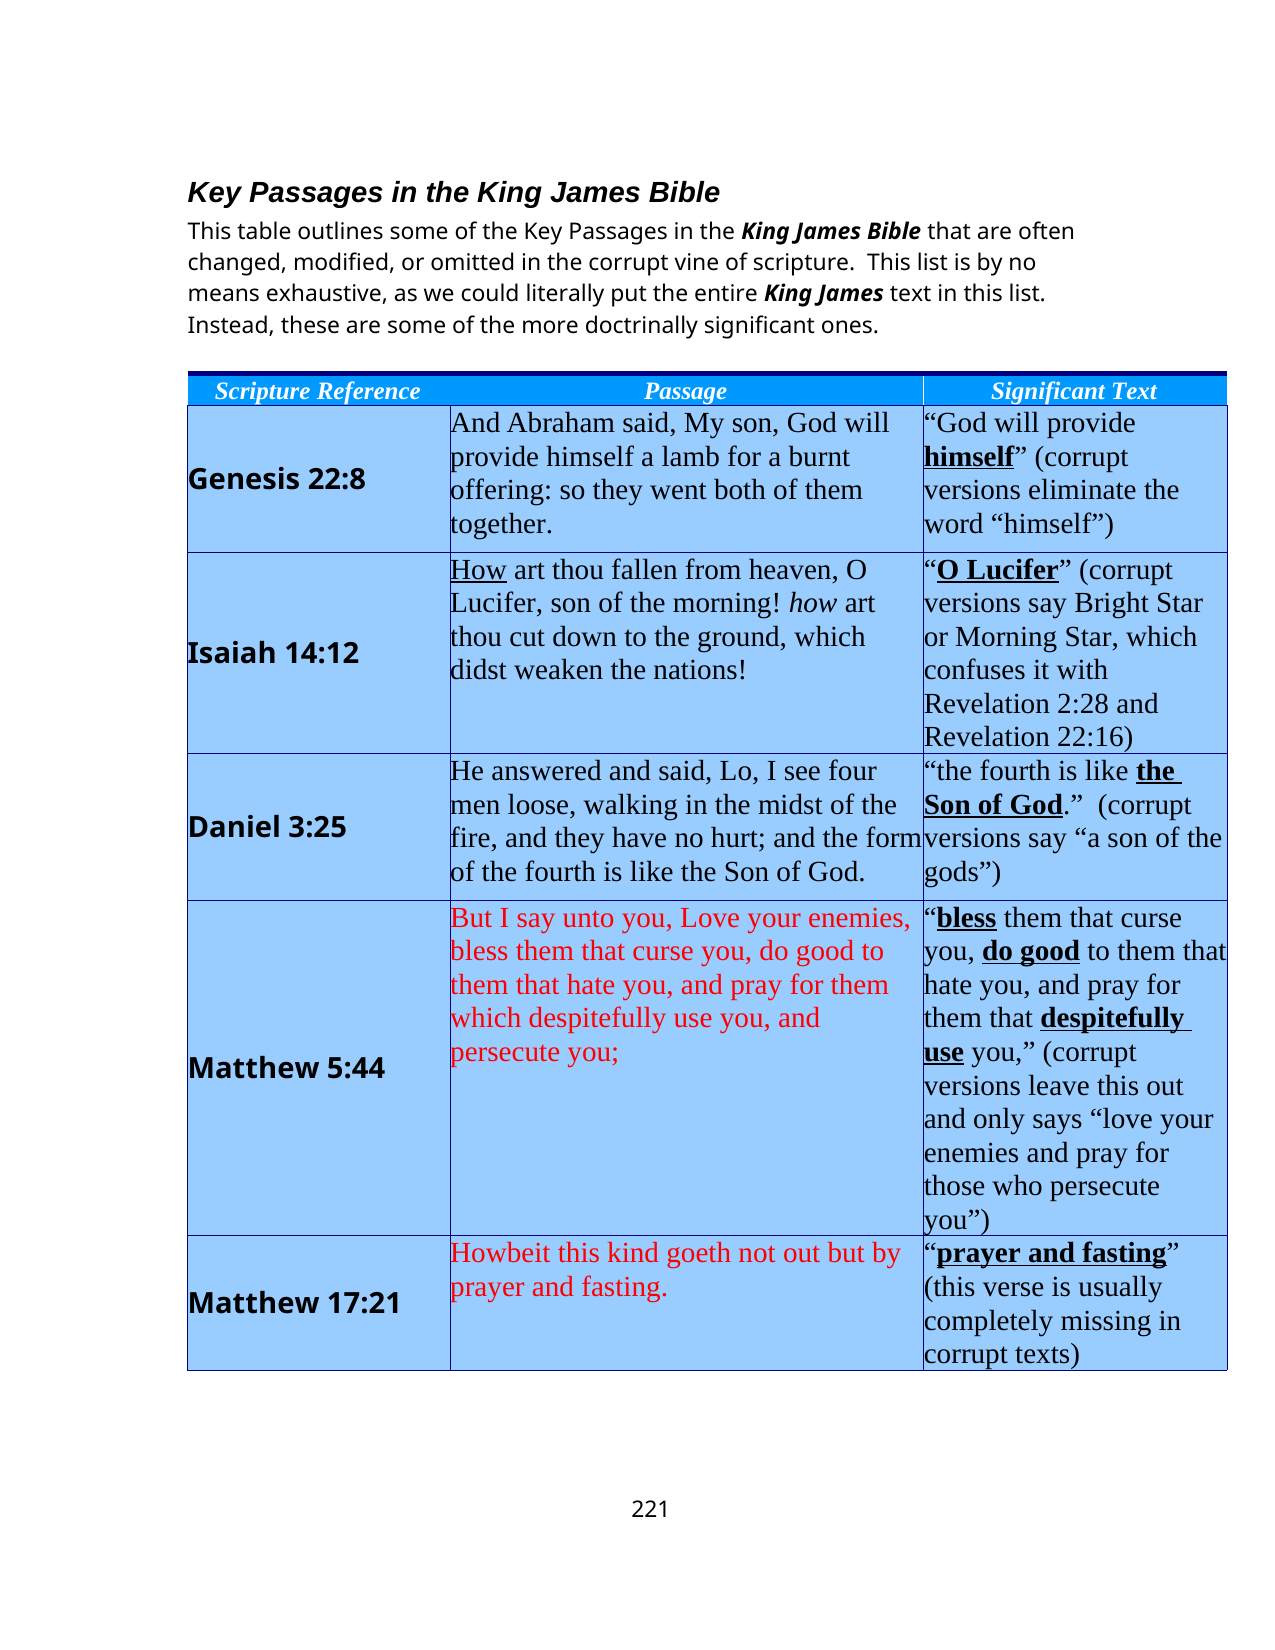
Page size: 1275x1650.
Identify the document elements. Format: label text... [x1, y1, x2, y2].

table_cell “bless them that curse you, do good to them that hate you, and pray for them that despitefully use you,” (corrupt versions leave this out and only says “love your enemies and pray for those who persecute you”) [924, 901, 1227, 1235]
table_cell “the fourth is like the Son of God.” (corrupt versions say “a son of the gods”) [924, 754, 1227, 900]
table_cell Genesis 22:8 [188, 406, 450, 552]
table_cell “O Lucifer” (corrupt versions say Bright Star or Morning Star, which confuses it with Revelation 2:28 and Revelation 22:16) [924, 553, 1227, 753]
text This table outlines some of the Key Passages in the King James Bible that are often changed, modified, or omitted in the corrupt vine of scripture. This list is by no means exhaustive, as we could literally put the entire King James text in this list. Instead, these are some of the more doctrinally significant ones. [187, 215, 1087, 340]
table_cell Howbeit this kind goeth not out but by prayer and fasting. [451, 1236, 923, 1370]
table_cell Daniel 3:25 [188, 754, 450, 900]
table_cell But I say unto you, Love your enemies, bless them that curse you, do good to them that hate you, and pray for them which despitefully use you, and persecute you; [451, 901, 923, 1235]
table_header Significant Text [924, 376, 1227, 405]
subtitle Key Passages in the King James Bible [187, 175, 1087, 208]
table_cell He answered and said, Lo, I see four men loose, walking in the midst of the fire, and they have no hurt; and the form of the fourth is like the Son of God. [451, 754, 923, 900]
table_header Scripture Reference [188, 376, 450, 405]
table_cell And Abraham said, My son, God will provide himself a lamb for a burnt offering: so they went both of them together. [451, 406, 923, 552]
table_cell “God will provide himself” (corrupt versions eliminate the word “himself”) [924, 406, 1227, 552]
table_cell Isaiah 14:12 [188, 553, 450, 753]
table_cell How art thou fallen from heaven, O Lucifer, son of the morning! how art thou cut down to the ground, which didst weaken the nations! [451, 553, 923, 753]
table_cell “prayer and fasting” (this verse is usually completely missing in corrupt texts) [924, 1236, 1227, 1370]
table_cell Matthew 5:44 [188, 901, 450, 1235]
table_header Passage [450, 376, 923, 405]
table_cell Matthew 17:21 [188, 1236, 450, 1370]
